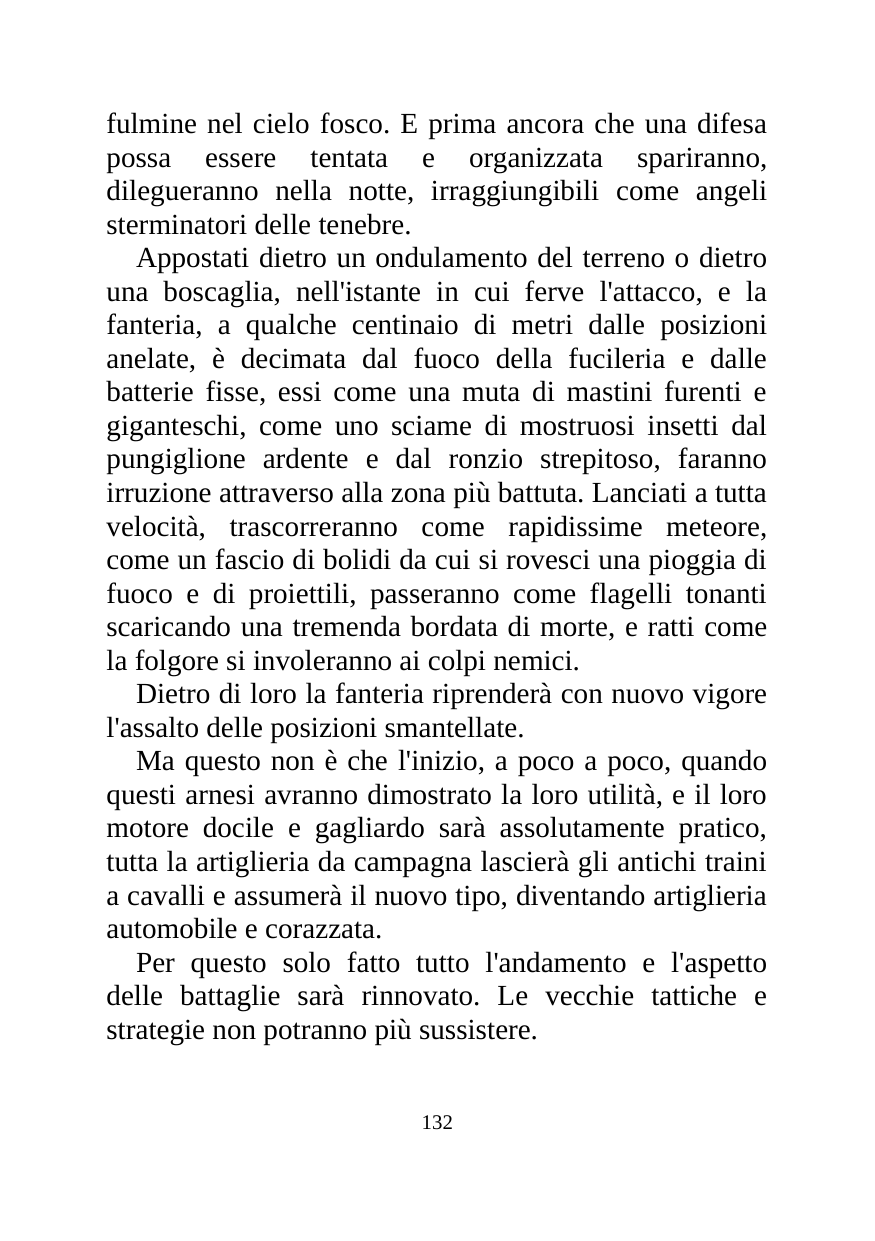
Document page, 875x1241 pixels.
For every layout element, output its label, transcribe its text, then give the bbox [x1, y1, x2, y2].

text Per questo solo fatto tutto l'andamento e l'aspetto delle battaglie sarà rinnovato. Le vecchie tattiche e strategie non potranno più sussistere. [106, 945, 768, 1045]
text Ma questo non è che l'inizio, a poco a poco, quando questi arnesi avranno dimostrato la loro utilità, e il loro motore docile e gagliardo sarà assolutamente pratico, tutta la artiglieria da campagna lascierà gli antichi traini a cavalli e assumerà il nuovo tipo, diventando artiglieria automobile e corazzata. [106, 743, 768, 945]
text Appostati dietro un ondulamento del terreno o dietro una boscaglia, nell'istante in cui ferve l'attacco, e la fanteria, a qualche centinaio di metri dalle posizioni anelate, è decimata dal fuoco della fucileria e dalle batterie fisse, essi come una muta di mastini furenti e giganteschi, come uno sciame di mostruosi insetti dal pungiglione ardente e dal ronzio strepitoso, faranno irruzione attraverso alla zona più battuta. Lanciati a tutta velocità, trascorreranno come rapidissime meteore, come un fascio di bolidi da cui si rovesci una pioggia di fuoco e di proiettili, passeranno come flagelli tonanti scaricando una tremenda bordata di morte, e ratti come la folgore si involeranno ai colpi nemici. [106, 240, 768, 676]
text Dietro di loro la fanteria riprenderà con nuovo vigore l'assalto delle posizioni smantellate. [106, 676, 768, 743]
text fulmine nel cielo fosco. E prima ancora che una difesa possa essere tentata e organizzata spariranno, dilegueranno nella notte, irraggiungibili come angeli sterminatori delle tenebre. [106, 106, 768, 240]
